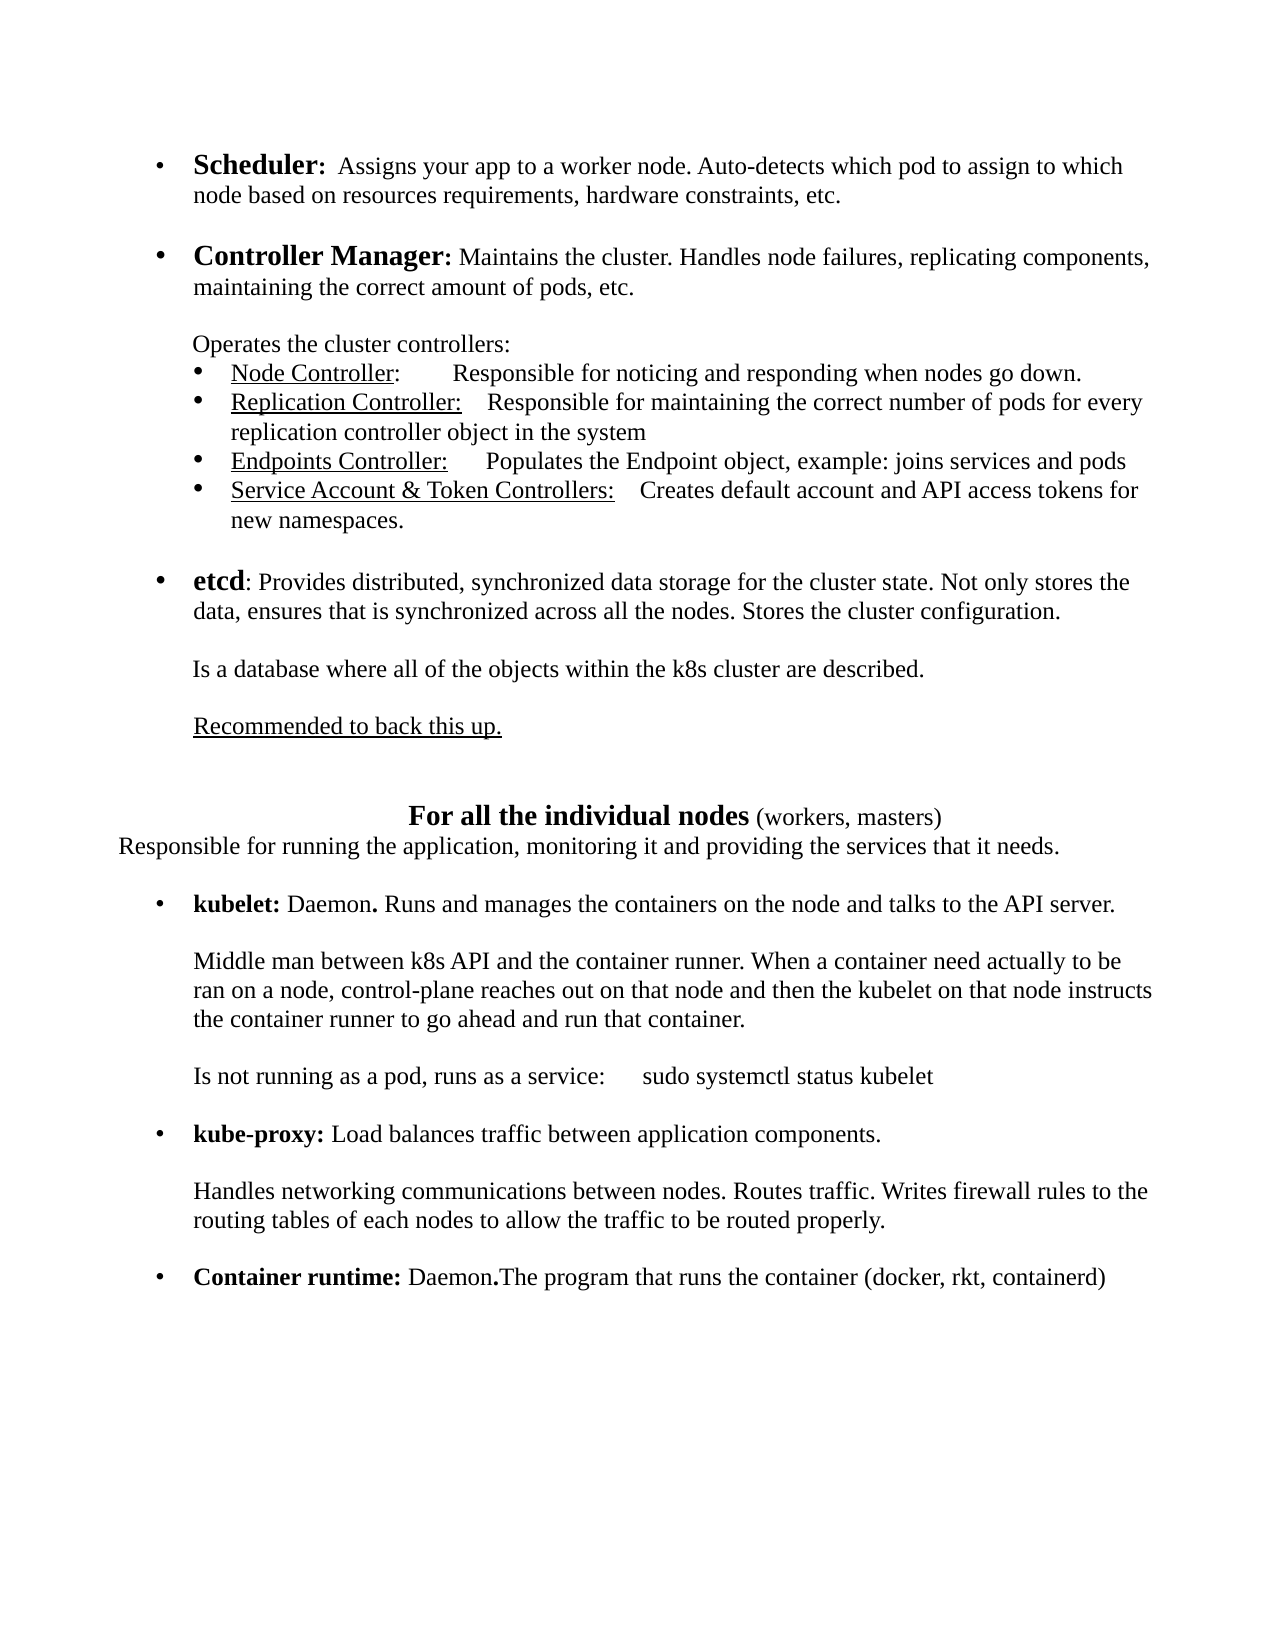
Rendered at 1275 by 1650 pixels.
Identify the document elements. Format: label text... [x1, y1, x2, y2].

list Endpoints Controller: Populates the Endpoint object, example: joins services and pods [193, 446, 1157, 476]
list Node Controller: Responsible for noticing and responding when nodes go down. [193, 358, 1157, 387]
list etcd: Provides distributed, synchronized data storage for the cluster state. Not only stores the data, ensures that is synchronized across all the nodes. Stores the cluster configuration. [156, 563, 1157, 625]
list Service Account & Token Controllers: Creates default account and API access tokens for new namespaces. [193, 476, 1157, 534]
list kubelet: Daemon. Runs and manages the containers on the node and talks to the API server. [156, 889, 1157, 917]
list Container runtime: Daemon.The program that runs the container (docker, rkt, containerd) [156, 1262, 1157, 1291]
list Is not running as a pod, runs as a service: sudo systemctl status kubelet [156, 1061, 1157, 1090]
text Is a database where all of the objects within the k8s cluster are described. [118, 654, 1157, 683]
list For all the individual nodes (workers, masters) [156, 798, 1157, 831]
list Handles networking communications between nodes. Routes traffic. Writes firewall rules to the routing tables of each nodes to allow the traffic to be routed properly. [156, 1176, 1157, 1234]
text Responsible for running the application, monitoring it and providing the services that it needs. [118, 831, 1157, 860]
list Middle man between k8s API and the container runner. When a container need actually to be ran on a node, control-plane reaches out on that node and then the kubelet on that node instructs the container runner to go ahead and run that container. [156, 946, 1157, 1032]
list Scheduler: Assigns your app to a worker node. Auto-detects which pod to assign to which node based on resources requirements, hardware constraints, etc. [156, 147, 1157, 209]
text Operates the cluster controllers: [118, 329, 1157, 358]
list Controller Manager: Maintains the cluster. Handles node failures, replicating components, maintaining the correct amount of pods, etc. [156, 238, 1157, 300]
list Replication Controller: Responsible for maintaining the correct number of pods for every replication controller object in the system [193, 387, 1157, 446]
list Recommended to back this up. [156, 711, 1157, 740]
list kube-proxy: Load balances traffic between application components. [156, 1119, 1157, 1147]
